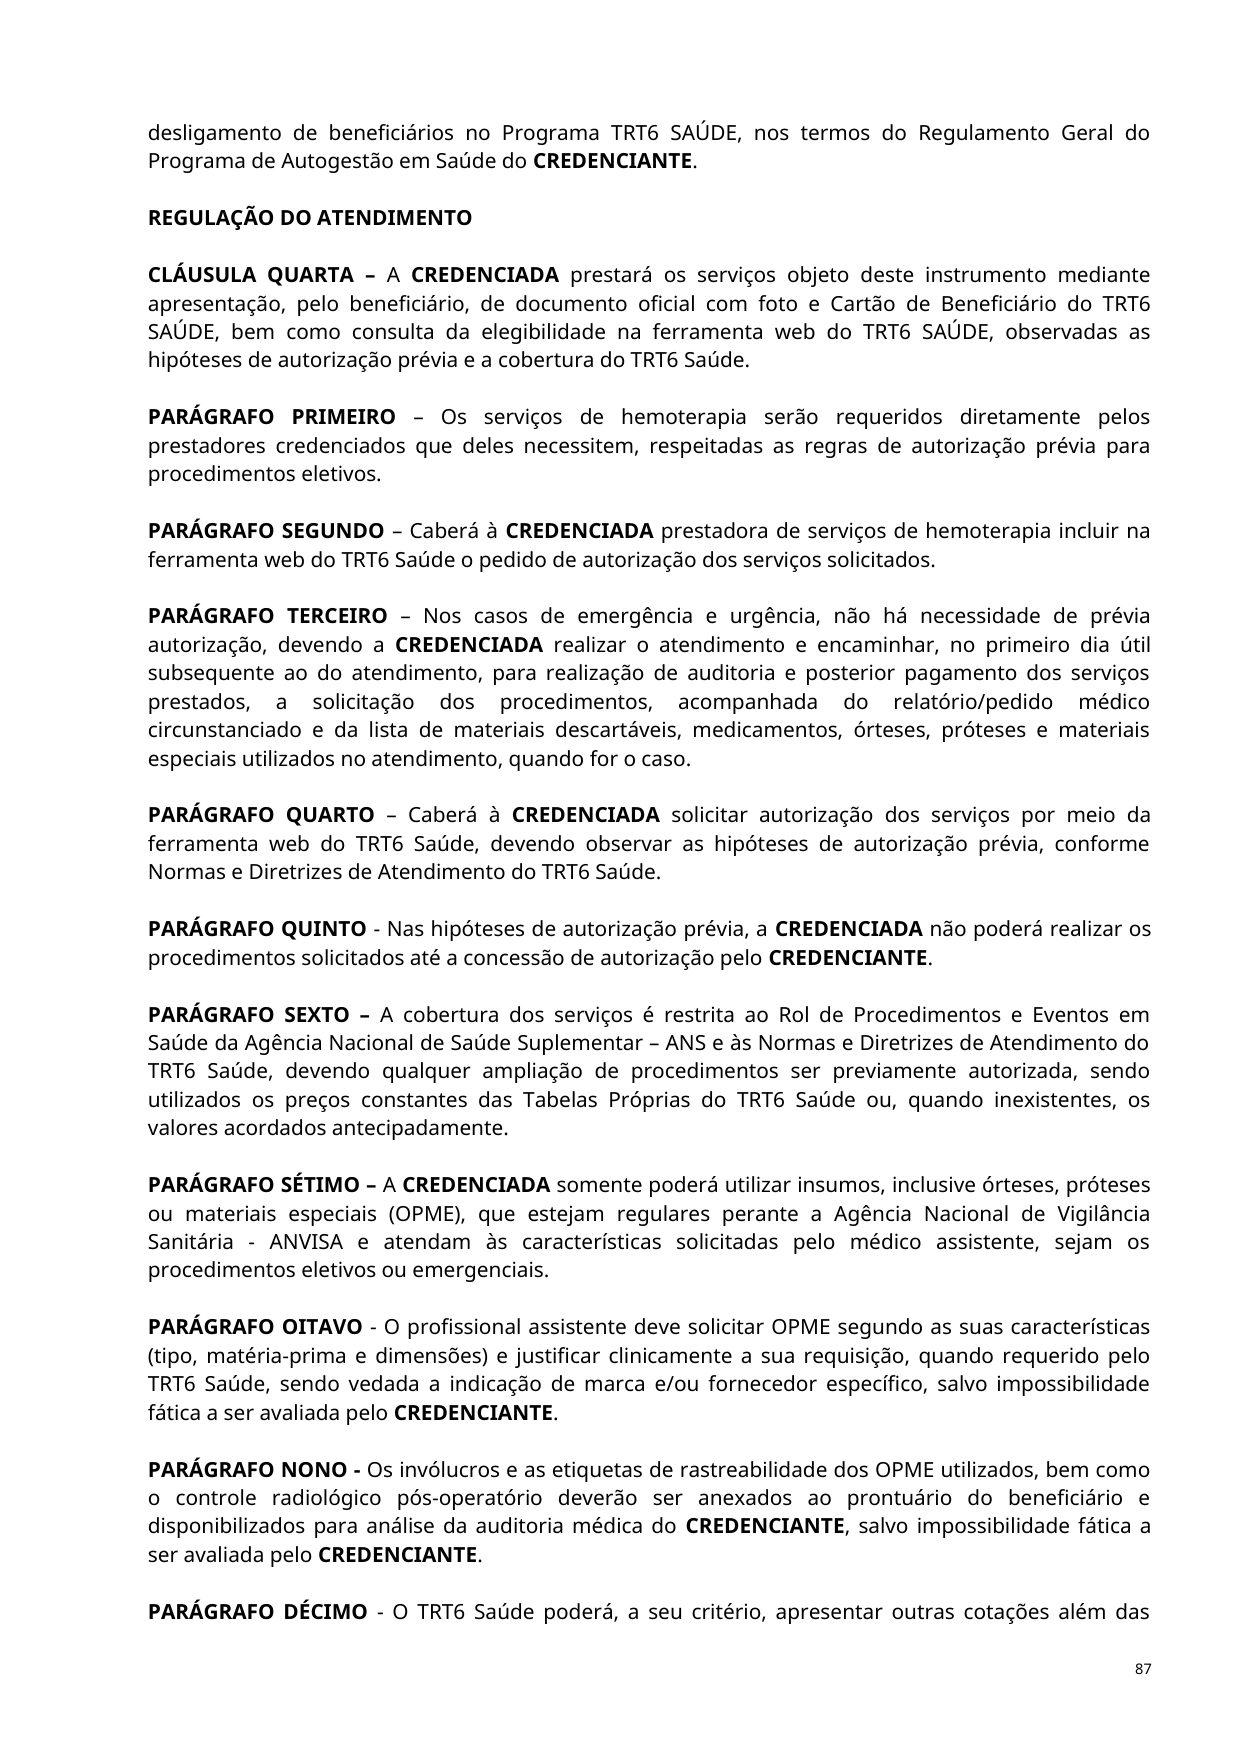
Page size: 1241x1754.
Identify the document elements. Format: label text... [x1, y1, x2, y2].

text PARÁGRAFO SEGUNDO – Caberá à CREDENCIADA prestadora de serviços de hemoterapia incluir na ferramenta web do TRT6 Saúde o pedido de autorização dos serviços solicitados. [148, 516, 1152, 573]
text PARÁGRAFO NONO - Os invólucros e as etiquetas de rastreabilidade dos OPME utilizados, bem como o controle radiológico pós-operatório deverão ser anexados ao prontuário do beneficiário e disponibilizados para análise da auditoria médica do CREDENCIANTE, salvo impossibilidade fática a ser avaliada pelo CREDENCIANTE. [148, 1455, 1152, 1568]
text PARÁGRAFO OITAVO - O profissional assistente deve solicitar OPME segundo as suas características (tipo, matéria-prima e dimensões) e justificar clinicamente a sua requisição, quando requerido pelo TRT6 Saúde, sendo vedada a indicação de marca e/ou fornecedor específico, salvo impossibilidade fática a ser avaliada pelo CREDENCIANTE. [148, 1312, 1152, 1426]
text REGULAÇÃO DO ATENDIMENTO [148, 203, 1152, 232]
text PARÁGRAFO SEXTO – A cobertura dos serviços é restrita ao Rol de Procedimentos e Eventos em Saúde da Agência Nacional de Saúde Suplementar – ANS e às Normas e Diretrizes de Atendimento do TRT6 Saúde, devendo qualquer ampliação de procedimentos ser previamente autorizada, sendo utilizados os preços constantes das Tabelas Próprias do TRT6 Saúde ou, quando inexistentes, os valores acordados antecipadamente. [148, 1000, 1152, 1142]
text desligamento de beneficiários no Programa TRT6 SAÚDE, nos termos do Regulamento Geral do Programa de Autogestão em Saúde do CREDENCIANTE. [148, 118, 1152, 175]
text PARÁGRAFO PRIMEIRO – Os serviços de hemoterapia serão requeridos diretamente pelos prestadores credenciados que deles necessitem, respeitadas as regras de autorização prévia para procedimentos eletivos. [148, 402, 1152, 488]
text PARÁGRAFO DÉCIMO - O TRT6 Saúde poderá, a seu critério, apresentar outras cotações além das [148, 1597, 1152, 1625]
text PARÁGRAFO SÉTIMO – A CREDENCIADA somente poderá utilizar insumos, inclusive órteses, próteses ou materiais especiais (OPME), que estejam regulares perante a Agência Nacional de Vigilância Sanitária - ANVISA e atendam às características solicitadas pelo médico assistente, sejam os procedimentos eletivos ou emergenciais. [148, 1170, 1152, 1284]
text PARÁGRAFO QUARTO – Caberá à CREDENCIADA solicitar autorização dos serviços por meio da ferramenta web do TRT6 Saúde, devendo observar as hipóteses de autorização prévia, conforme Normas e Diretrizes de Atendimento do TRT6 Saúde. [148, 801, 1152, 886]
text PARÁGRAFO TERCEIRO – Nos casos de emergência e urgência, não há necessidade de prévia autorização, devendo a CREDENCIADA realizar o atendimento e encaminhar, no primeiro dia útil subsequente ao do atendimento, para realização de auditoria e posterior pagamento dos serviços prestados, a solicitação dos procedimentos, acompanhada do relatório/pedido médico circunstanciado e da lista de materiais descartáveis, medicamentos, órteses, próteses e materiais especiais utilizados no atendimento, quando for o caso. [148, 602, 1152, 772]
text PARÁGRAFO QUINTO - Nas hipóteses de autorização prévia, a CREDENCIADA não poderá realizar os procedimentos solicitados até a concessão de autorização pelo CREDENCIANTE. [148, 914, 1152, 971]
text CLÁUSULA QUARTA – A CREDENCIADA prestará os serviços objeto deste instrumento mediante apresentação, pelo beneficiário, de documento oficial com foto e Cartão de Beneficiário do TRT6 SAÚDE, bem como consulta da elegibilidade na ferramenta web do TRT6 SAÚDE, observadas as hipóteses de autorização prévia e a cobertura do TRT6 Saúde. [148, 260, 1152, 374]
